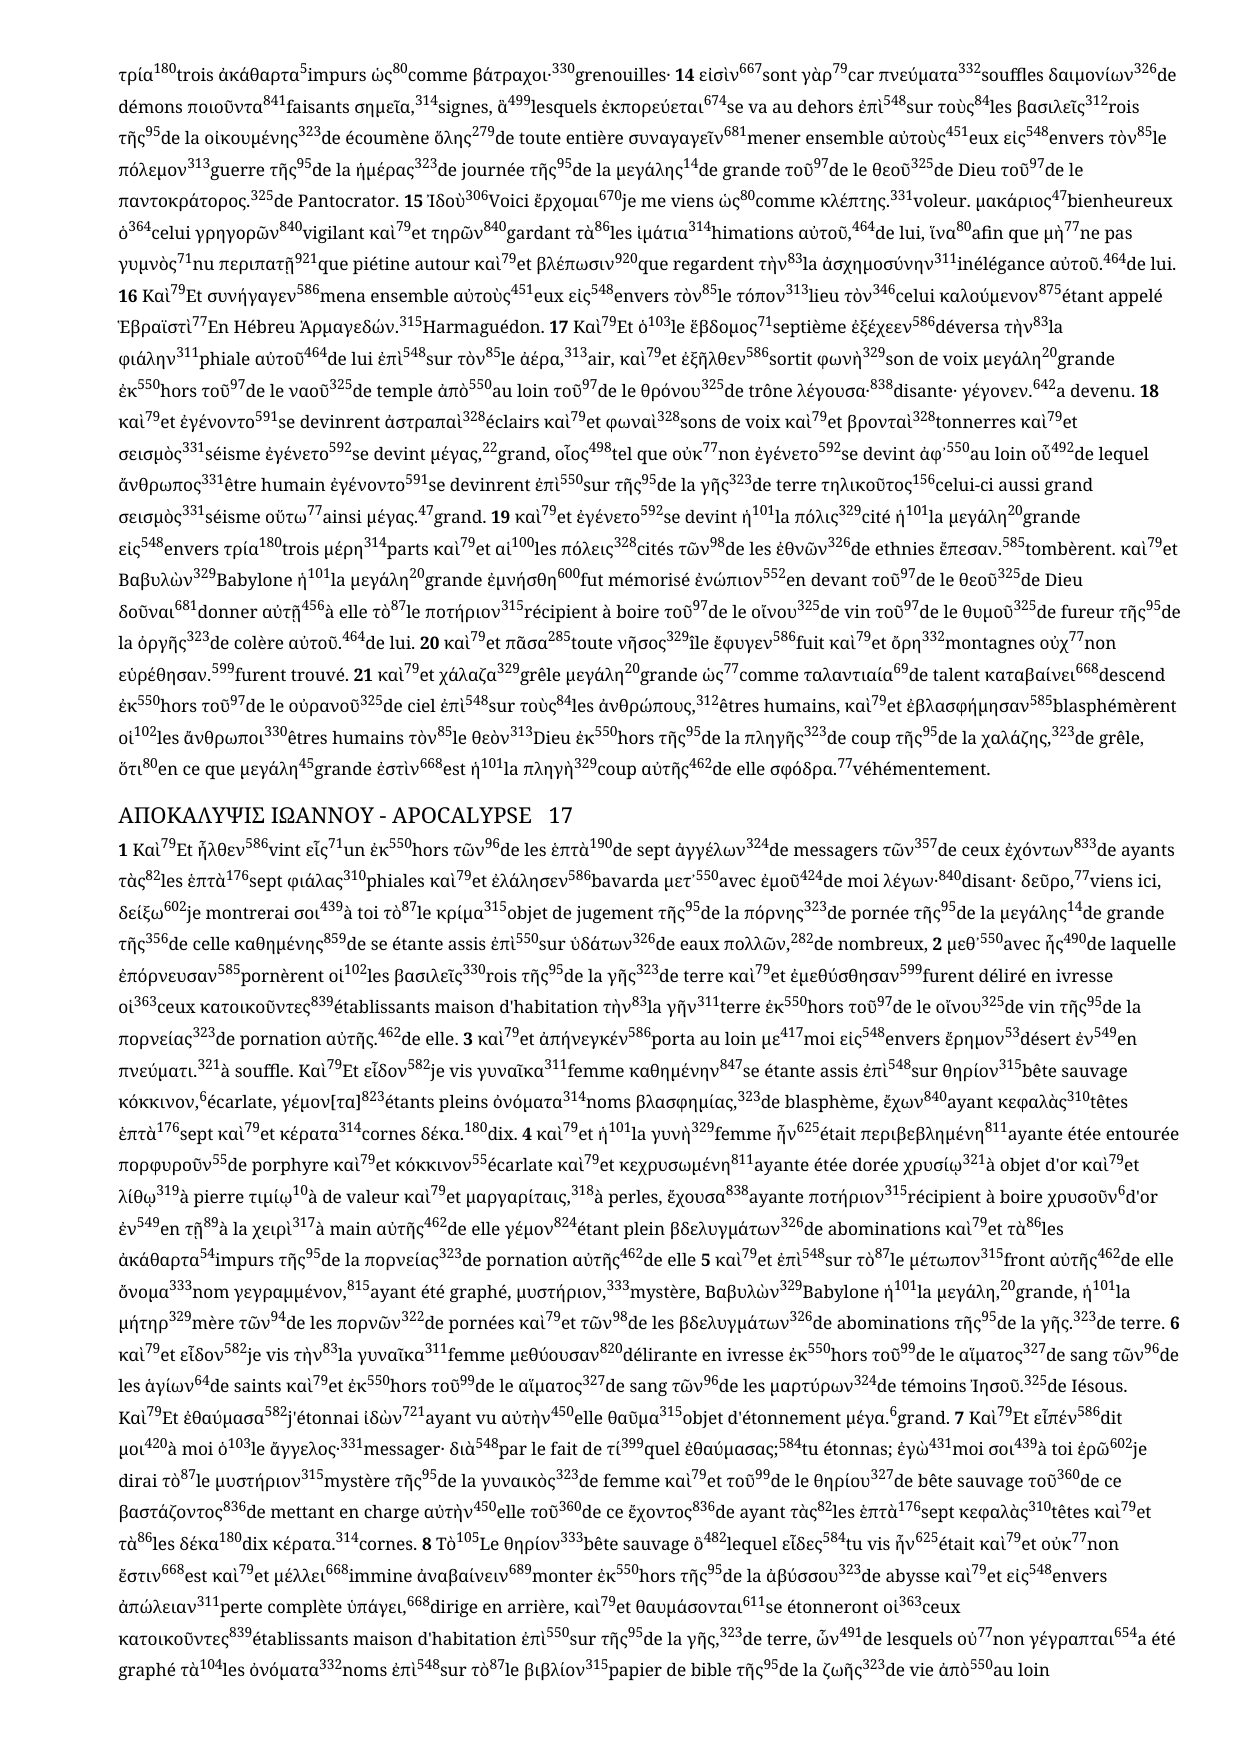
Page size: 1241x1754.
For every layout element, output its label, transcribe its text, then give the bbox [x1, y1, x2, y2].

text ΑΠΟΚΑΛΥΨΙΣ ΙΩΑΝΝΟΥ - APOCALYPSE 17 [118, 799, 1181, 829]
text 1 Καὶ79Et ἦλθεν586vint εἷς71un ἐκ550hors τῶν96de les ἑπτὰ190de sept ἀγγέλων324de messagers τῶν357de ceux ἐχόντων833de ayants τὰς82les ἑπτὰ176sept φιάλας310phiales καὶ79et ἐλάλησεν586bavarda μετ᾽550avec ἐμοῦ424de moi λέγων·840disant· δεῦρο,77viens ici, δείξω602je montrerai σοι439à toi τὸ87le κρίμα315objet de jugement τῆς95de la πόρνης323de pornée τῆς95de la μεγάλης14de grande τῆς356de celle καθημένης859de se étante assis ἐπὶ550sur ὑδάτων326de eaux πολλῶν,282de nombreux, 2 μεθ᾽550avec ἧς490de laquelle ἐπόρνευσαν585pornèrent οἱ102les βασιλεῖς330rois τῆς95de la γῆς323de terre καὶ79et ἐμεθύσθησαν599furent déliré en ivresse οἱ363ceux κατοικοῦντες839établissants maison d'habitation τὴν83la γῆν311terre ἐκ550hors τοῦ97de le οἴνου325de vin τῆς95de la πορνείας323de pornation αὐτῆς.462de elle. 3 καὶ79et ἀπήνεγκέν586porta au loin με417moi εἰς548envers ἔρημον53désert ἐν549en πνεύματι.321à souffle. Καὶ79Et εἶδον582je vis γυναῖκα311femme καθημένην847se étante assis ἐπὶ548sur θηρίον315bête sauvage κόκκινον,6écarlate, γέμον[τα]823étants pleins ὀνόματα314noms βλασφημίας,323de blasphème, ἔχων840ayant κεφαλὰς310têtes ἑπτὰ176sept καὶ79et κέρατα314cornes δέκα.180dix. 4 καὶ79et ἡ101la γυνὴ329femme ἦν625était περιβεβλημένη811ayante étée entourée πορφυροῦν55de porphyre καὶ79et κόκκινον55écarlate καὶ79et κεχρυσωμένη811ayante étée dorée χρυσίῳ321à objet d'or καὶ79et λίθῳ319à pierre τιμίῳ10à de valeur καὶ79et μαργαρίταις,318à perles, ἔχουσα838ayante ποτήριον315récipient à boire χρυσοῦν6d'or ἐν549en τῇ89à la χειρὶ317à main αὐτῆς462de elle γέμον824étant plein βδελυγμάτων326de abominations καὶ79et τὰ86les ἀκάθαρτα54impurs τῆς95de la πορνείας323de pornation αὐτῆς462de elle 5 καὶ79et ἐπὶ548sur τὸ87le μέτωπον315front αὐτῆς462de elle ὄνομα333nom γεγραμμένον,815ayant été graphé, μυστήριον,333mystère, Βαβυλὼν329Babylone ἡ101la μεγάλη,20grande, ἡ101la μήτηρ329mère τῶν94de les πορνῶν322de pornées καὶ79et τῶν98de les βδελυγμάτων326de abominations τῆς95de la γῆς.323de terre. 6 καὶ79et εἶδον582je vis τὴν83la γυναῖκα311femme μεθύουσαν820délirante en ivresse ἐκ550hors τοῦ99de le αἵματος327de sang τῶν96de les ἁγίων64de saints καὶ79et ἐκ550hors τοῦ99de le αἵματος327de sang τῶν96de les μαρτύρων324de témoins Ἰησοῦ.325de Iésous. Καὶ79Et ἐθαύμασα582j'étonnai ἰδὼν721ayant vu αὐτὴν450elle θαῦμα315objet d'étonnement μέγα.6grand. 7 Καὶ79Et εἶπέν586dit μοι420à moi ὁ103le ἄγγελος·331messager· διὰ548par le fait de τί399quel ἐθαύμασας;584tu étonnas; ἐγὼ431moi σοι439à toi ἐρῶ602je dirai τὸ87le μυστήριον315mystère τῆς95de la γυναικὸς323de femme καὶ79et τοῦ99de le θηρίου327de bête sauvage τοῦ360de ce βαστάζοντος836de mettant en charge αὐτὴν450elle τοῦ360de ce ἔχοντος836de ayant τὰς82les ἑπτὰ176sept κεφαλὰς310têtes καὶ79et τὰ86les δέκα180dix κέρατα.314cornes. 8 Τὸ105Le θηρίον333bête sauvage ὃ482lequel εἶδες584tu vis ἦν625était καὶ79et οὐκ77non ἔστιν668est καὶ79et μέλλει668immine ἀναβαίνειν689monter ἐκ550hors τῆς95de la ἀβύσσου323de abysse καὶ79et εἰς548envers ἀπώλειαν311perte complète ὑπάγει,668dirige en arrière, καὶ79et θαυμάσονται611se étonneront οἱ363ceux κατοικοῦντες839établissants maison d'habitation ἐπὶ550sur τῆς95de la γῆς,323de terre, ὧν491de lesquels οὐ77non γέγραπται654a été graphé τὰ104les ὀνόματα332noms ἐπὶ548sur τὸ87le βιβλίον315papier de bible τῆς95de la ζωῆς323de vie ἀπὸ550au loin καταβολῆς323de fondation κόσμου,325de monde, βλεπόντων833de regardants τὸ87le θηρίον315bête sauvage ὅτι80en ce que ἦν625était καὶ79et οὐκ77non ἔστιν668est καὶ79et παρέσται.612se sera à côté. 9 ὧδε77ici ὁ103le νοῦς331intellect ὁ364celui ἔχων840ayant σοφίαν.311sagesse. Αἱ100Les ἑπτὰ194sept κεφαλαὶ328têtes ἑπτὰ198sept ὄρη332montagnes εἰσίν,667sont, ὅπου77là où ἡ101la γυνὴ329femme κάθηται674se est assis ἐπ᾽550sur αὐτῶν.465de eux. καὶ79et βασιλεῖς330rois ἑπτά196sept εἰσιν·667sont· 10 οἱ102les πέντε70cinq ἔπεσαν,585tombèrent, ὁ103le εἷς71un ἔστιν,668est, ὁ103le ἄλλος390autre οὔπω77non encore ἦλθεν,586vint, καὶ79et ὅταν80lorsque le cas échéant ἔλθῃ899que vienne ὀλίγον77peu αὐτὸν452lui δεῖ668attache de lien μεῖναι.681rester. 11 καὶ79et τὸ105le θηρίον333bête sauvage ὃ500lequel ἦν625était καὶ79et οὐκ77non ἔστιν668est καὶ77aussi αὐτὸς542lui-même ὄγδοός47huitième ἐστιν668est καὶ79et ἐκ550hors τῶν96de les ἑπτά64de sept ἐστιν,668est, καὶ79et εἰς548envers ἀπώλειαν311perte complète ὑπάγει.668dirige en arrière. 12 Καὶ79Et τὰ104les δέκα198dix κέρατα332cornes ἃ481lesquels εἶδες584tu vis δέκα196dix βασιλεῖς330rois εἰσιν,667sont, οἵτινες497lesquels des quelconques βασιλείαν311royauté οὔπω77non encore ἔλαβον,585prirent, ἀλλ᾽79mais ἐξουσίαν311autorité ὡς80comme βασιλεῖς330rois μίαν177une ὥραν311heure λαμβάνουσιν667prennent μετὰ550avec τοῦ99de le θηρίου.327de bête sauvage. 13 οὗτοι363ceux-ci μίαν177une γνώμην311opinion ἔχουσιν667ont καὶ79et τὴν83la δύναμιν311puissance καὶ79et τὴν83la ἐξουσίαν311autorité αὐτῶν463de eux τῷ93à le θηρίῳ321à bête sauvage διδόασιν.667donnent. 14 οὗτοι363ceux-ci μετὰ550avec τοῦ99de le ἀρνίου327de petit agneau πολεμήσουσιν605guerroieront καὶ79et τὸ105le ἀρνίον333petit agneau νικήσει606vaincra αὐτούς,451eux, ὅτι80en ce que κύριος331Maître κυρίων324de Maîtres ἐστὶν668est καὶ79et βασιλεὺς331roi βασιλέων324de rois καὶ79et οἱ363ceux μετ᾽550avec αὐτοῦ464de lui κλητοὶ70appelés καὶ79et ἐκλεκτοὶ70élus καὶ79et πιστοί.70croyables. 15 Καὶ79Et λέγει668dit μοι·420à moi· τὰ104les ὕδατα332eaux ἃ481lesquels εἶδες584tu vis οὗ77où ἡ101la πόρνη329pornée κάθηται,674se est assis, λαοὶ330peuples καὶ79et ὄχλοι330foules εἰσὶν667sont καὶ79et ἔθνη332ethnies καὶ79et γλῶσσαι.328langues. 16 καὶ79et τὰ104les δέκα198dix κέρατα332cornes ἃ481lesquels εἶδες584tu vis καὶ79et τὸ105le θηρίον333bête sauvage οὗτοι363ceux-ci μισήσουσιν605haïront τὴν83la πόρνην311pornée καὶ79et ἠρημωμένην794ayante étée désertifiée ποιήσουσιν605feront αὐτὴν450elle καὶ79et γυμνὴν51nue καὶ79et τὰς82les σάρκας310chairs αὐτῆς462de elle φάγονται611se mangeront καὶ79et αὐτὴν450elle κατακαύσουσιν605brûleront complètement ἐν549en πυρί.321à feu. 17 ὁ103le γὰρ79car θεὸς331Dieu ἔδωκεν586donna εἰς548envers τὰς82les καρδίας310coeurs αὐτῶν463de eux ποιῆσαι681faire τὴν83la γνώμην311opinion αὐτοῦ464de lui καὶ79et ποιῆσαι681faire μίαν177une γνώμην311opinion καὶ79et δοῦναι681donner τὴν83la βασιλείαν311royauté αὐτῶν463de eux τῷ93à le θηρίῳ321à bête sauvage ἄχρι80jusqu'à l'extrémité τελεσθήσονται618seront achevé οἱ102les λόγοι330discours τοῦ97de le θεοῦ.325de Dieu. 18 καὶ79et ἡ101la γυνὴ329femme ἣν478laquelle εἶδες584tu vis ἔστιν668est ἡ101la πόλις329cité ἡ101la μεγάλη20grande ἡ362celle ἔχουσα838ayante βασιλείαν311royauté ἐπὶ550sur τῶν96de les βασιλέων324de rois τῆς95de la γῆς.323de terre. [118, 834, 1181, 1682]
text 1 Καὶ79Et ἤκουσα582j'écoutai μεγάλης14de grande φωνῆς323de son de voix ἐκ550hors τοῦ97de le ναοῦ325de temple λεγούσης832de disante τοῖς90à les ἑπτὰ184à sept ἀγγέλοις·318à messagers· ὑπάγετε569dirigez en arrière καὶ79et ἐκχέετε569déversez τὰς82les ἑπτὰ176sept φιάλας310phiales τοῦ97de le θυμοῦ325de fureur τοῦ97de le θεοῦ325de Dieu εἰς548envers τὴν83la γῆν.311terre. 2 Καὶ79Et ἀπῆλθεν586éloigna ὁ103le πρῶτος71premier καὶ79et ἐξέχεεν586déversa τὴν83la φιάλην311phiale αὐτοῦ464de lui εἰς548envers τὴν83la γῆν,311terre, καὶ79et ἐγένετο592se devint ἕλκος333ulcère κακὸν24malicieux καὶ79et πονηρὸν24méchant ἐπὶ548sur τοὺς84les ἀνθρώπους312êtres humains τοὺς345ceux ἔχοντας821ayants τὸ87le χάραγμα315gravure τοῦ99de le θηρίου327de bête sauvage καὶ79et τοὺς345ceux προσκυνοῦντας821prosternants vers τῇ89à la εἰκόνι317à icône αὐτοῦ.466de lui. 3 Καὶ79Et ὁ103le δεύτερος71deuxième ἐξέχεεν586déversa τὴν83la φιάλην311phiale αὐτοῦ464de lui εἰς548envers τὴν83la θάλασσαν,311mer, καὶ79et ἐγένετο592se devint αἷμα333sang ὡς80comme νεκροῦ,65de mort, καὶ79et πᾶσα285toute ψυχὴ329âme ζῶσα838vivante ἀπέθανεν586mourut loin ἐν549en τῇ89à la θαλάσσῃ.317à mer. 4 Καὶ79Et ὁ103le τρίτος71troisième ἐξέχεεν586déversa τὴν83la φιάλην311phiale αὐτοῦ464de lui εἰς548envers τοὺς84les ποταμοὺς312fleuves καὶ79et τὰς82les πηγὰς310sources τῶν98de les ὑδάτων,326de eaux, καὶ79et ἐγένετο592se devint αἷμα.333sang. 5 Καὶ79Et ἤκουσα582j'écoutai τοῦ97de le ἀγγέλου325de messager τῶν98de les ὑδάτων326de eaux λέγοντος·834de disant· δίκαιος47juste εἶ,666tu es, ὁ364celui ὢν840étant καὶ79et ὁ364celui ἦν,625était, ὁ103le ὅσιος,71sacré, ὅτι80en ce que ταῦτα347ces-ci ἔκρινας,584tu jugeas, 6 ὅτι80en ce que αἷμα315sang ἁγίων64de saints καὶ79et προφητῶν324de prophètes ἐξέχεαν585déversèrent καὶ79et αἷμα315sang αὐτοῖς457à eux [δ]έδωκας584tu donnas πιεῖν,681boire, ἄξιοί46dignes εἰσιν.667sont. 7 Καὶ79Et ἤκουσα582j'écoutai τοῦ99de le θυσιαστηρίου327de autel des sacrifices λέγοντος·836de disant· ναὶ304oui κύριε337Maître ὁ109le θεὸς337Dieu ὁ109le παντοκράτωρ,337Pantocrator, ἀληθιναὶ68véritables καὶ79et δίκαιαι68justes αἱ100les κρίσεις328jugements σου.442de toi. 8 Καὶ79Et ὁ103le τέταρτος71quatrième ἐξέχεεν586déversa τὴν83la φιάλην311phiale αὐτοῦ464de lui ἐπὶ548sur τὸν85le ἥλιον,313soleil, καὶ79et ἐδόθη600fut donné αὐτῷ458à lui καυματίσαι681brûler τοὺς84les ἀνθρώπους312êtres humains ἐν549en πυρί.321à feu. 9 καὶ79et ἐκαυματίσθησαν599furent brûlé οἱ102les ἄνθρωποι330êtres humains καῦμα315brûlure μέγα6grand καὶ79et ἐβλασφήμησαν585blasphémèrent τὸ87le ὄνομα315nom τοῦ97de le θεοῦ325de Dieu τοῦ358de celui ἔχοντος834de ayant τὴν83la ἐξουσίαν311autorité ἐπὶ548sur τὰς82les πληγὰς310coups ταύτας135celles-ci καὶ79et οὐ77non μετενόησαν585transintelligèrent δοῦναι681donner αὐτῷ458à lui δόξαν.311gloire. 10 Καὶ79Et ὁ103le πέμπτος71cinquième ἐξέχεεν586déversa τὴν83la φιάλην311phiale αὐτοῦ464de lui ἐπὶ548sur τὸν85le θρόνον313trône τοῦ99de le θηρίου,327de bête sauvage, καὶ79et ἐγένετο592se devint ἡ101la βασιλεία329royauté αὐτοῦ466de lui ἐσκοτωμένη,811ayante étée enténébrée, καὶ79et ἐμασῶντο630se mâchaient τὰς82les γλώσσας310langues αὐτῶν463de eux ἐκ550hors τοῦ97de le πόνου,325de peine, 11 καὶ79et ἐβλασφήμησαν585blasphémèrent τὸν85le θεὸν313Dieu τοῦ97de le οὐρανοῦ325de ciel ἐκ550hors τῶν96de les πόνων324de peines αὐτῶν463de eux καὶ79et ἐκ550hors τῶν98de les ἑλκῶν326de ulcères αὐτῶν463de eux καὶ79et οὐ77non μετενόησαν585transintelligèrent ἐκ550hors τῶν98de les ἔργων326de travaux αὐτῶν.463de eux. 12 Καὶ79Et ὁ103le ἕκτος71sixième ἐξέχεεν586déversa τὴν83la φιάλην311phiale αὐτοῦ464de lui ἐπὶ548sur τὸν85le ποταμὸν313fleuve τὸν85le μέγαν4grand τὸν85le Εὐφράτην,313Euphrate, καὶ79et ἐξηράνθη600fut séché τὸ105le ὕδωρ333eau αὐτοῦ,464de lui, ἵνα80afin que ἑτοιμασθῇ911que soit préparé ἡ101la ὁδὸς329chemin τῶν96de les βασιλέων324de rois τῶν357de ceux ἀπὸ550au loin ἀνατολῆς323de levant ἡλίου.325de soleil. 13 Καὶ79Et εἶδον582je vis ἐκ550hors τοῦ99de le στόματος327de bouche τοῦ97de le δράκοντος325de dragon καὶ79et ἐκ550hors τοῦ99de le στόματος327de bouche τοῦ99de le θηρίου327de bête sauvage καὶ79et ἐκ550hors τοῦ99de le στόματος327de bouche τοῦ97de le ψευδοπροφήτου325de faux prophète πνεύματα314souffles τρία180trois ἀκάθαρτα5impurs ὡς80comme βάτραχοι·330grenouilles· 14 εἰσὶν667sont γὰρ79car πνεύματα332souffles δαιμονίων326de démons ποιοῦντα841faisants σημεῖα,314signes, ἃ499lesquels ἐκπορεύεται674se va au dehors ἐπὶ548sur τοὺς84les βασιλεῖς312rois τῆς95de la οἰκουμένης323de écoumène ὅλης279de toute entière συναγαγεῖν681mener ensemble αὐτοὺς451eux εἰς548envers τὸν85le πόλεμον313guerre τῆς95de la ἡμέρας323de journée τῆς95de la μεγάλης14de grande τοῦ97de le θεοῦ325de Dieu τοῦ97de le παντοκράτορος.325de Pantocrator. 15 Ἰδοὺ306Voici ἔρχομαι670je me viens ὡς80comme κλέπτης.331voleur. μακάριος47bienheureux ὁ364celui γρηγορῶν840vigilant καὶ79et τηρῶν840gardant τὰ86les ἱμάτια314himations αὐτοῦ,464de lui, ἵνα80afin que μὴ77ne pas γυμνὸς71nu περιπατῇ921que piétine autour καὶ79et βλέπωσιν920que regardent τὴν83la ἀσχημοσύνην311inélégance αὐτοῦ.464de lui. 16 Καὶ79Et συνήγαγεν586mena ensemble αὐτοὺς451eux εἰς548envers τὸν85le τόπον313lieu τὸν346celui καλούμενον875étant appelé Ἑβραϊστὶ77En Hébreu Ἁρμαγεδών.315Harmaguédon. 17 Καὶ79Et ὁ103le ἕβδομος71septième ἐξέχεεν586déversa τὴν83la φιάλην311phiale αὐτοῦ464de lui ἐπὶ548sur τὸν85le ἀέρα,313air, καὶ79et ἐξῆλθεν586sortit φωνὴ329son de voix μεγάλη20grande ἐκ550hors τοῦ97de le ναοῦ325de temple ἀπὸ550au loin τοῦ97de le θρόνου325de trône λέγουσα·838disante· γέγονεν.642a devenu. 18 καὶ79et ἐγένοντο591se devinrent ἀστραπαὶ328éclairs καὶ79et φωναὶ328sons de voix καὶ79et βρονταὶ328tonnerres καὶ79et σεισμὸς331séisme ἐγένετο592se devint μέγας,22grand, οἷος498tel que οὐκ77non ἐγένετο592se devint ἀφ᾽550au loin οὗ492de lequel ἄνθρωπος331être humain ἐγένοντο591se devinrent ἐπὶ550sur τῆς95de la γῆς323de terre τηλικοῦτος156celui-ci aussi grand σεισμὸς331séisme οὕτω77ainsi μέγας.47grand. 19 καὶ79et ἐγένετο592se devint ἡ101la πόλις329cité ἡ101la μεγάλη20grande εἰς548envers τρία180trois μέρη314parts καὶ79et αἱ100les πόλεις328cités τῶν98de les ἐθνῶν326de ethnies ἔπεσαν.585tombèrent. καὶ79et Βαβυλὼν329Babylone ἡ101la μεγάλη20grande ἐμνήσθη600fut mémorisé ἐνώπιον552en devant τοῦ97de le θεοῦ325de Dieu δοῦναι681donner αὐτῇ456à elle τὸ87le ποτήριον315récipient à boire τοῦ97de le οἴνου325de vin τοῦ97de le θυμοῦ325de fureur τῆς95de la ὀργῆς323de colère αὐτοῦ.464de lui. 20 καὶ79et πᾶσα285toute νῆσος329île ἔφυγεν586fuit καὶ79et ὄρη332montagnes οὐχ77non εὑρέθησαν.599furent trouvé. 21 καὶ79et χάλαζα329grêle μεγάλη20grande ὡς77comme ταλαντιαία69de talent καταβαίνει668descend ἐκ550hors τοῦ97de le οὐρανοῦ325de ciel ἐπὶ548sur τοὺς84les ἀνθρώπους,312êtres humains, καὶ79et ἐβλασφήμησαν585blasphémèrent οἱ102les ἄνθρωποι330êtres humains τὸν85le θεὸν313Dieu ἐκ550hors τῆς95de la πληγῆς323de coup τῆς95de la χαλάζης,323de grêle, ὅτι80en ce que μεγάλη45grande ἐστὶν668est ἡ101la πληγὴ329coup αὐτῆς462de elle σφόδρα.77véhémentement. [118, 59, 1181, 781]
